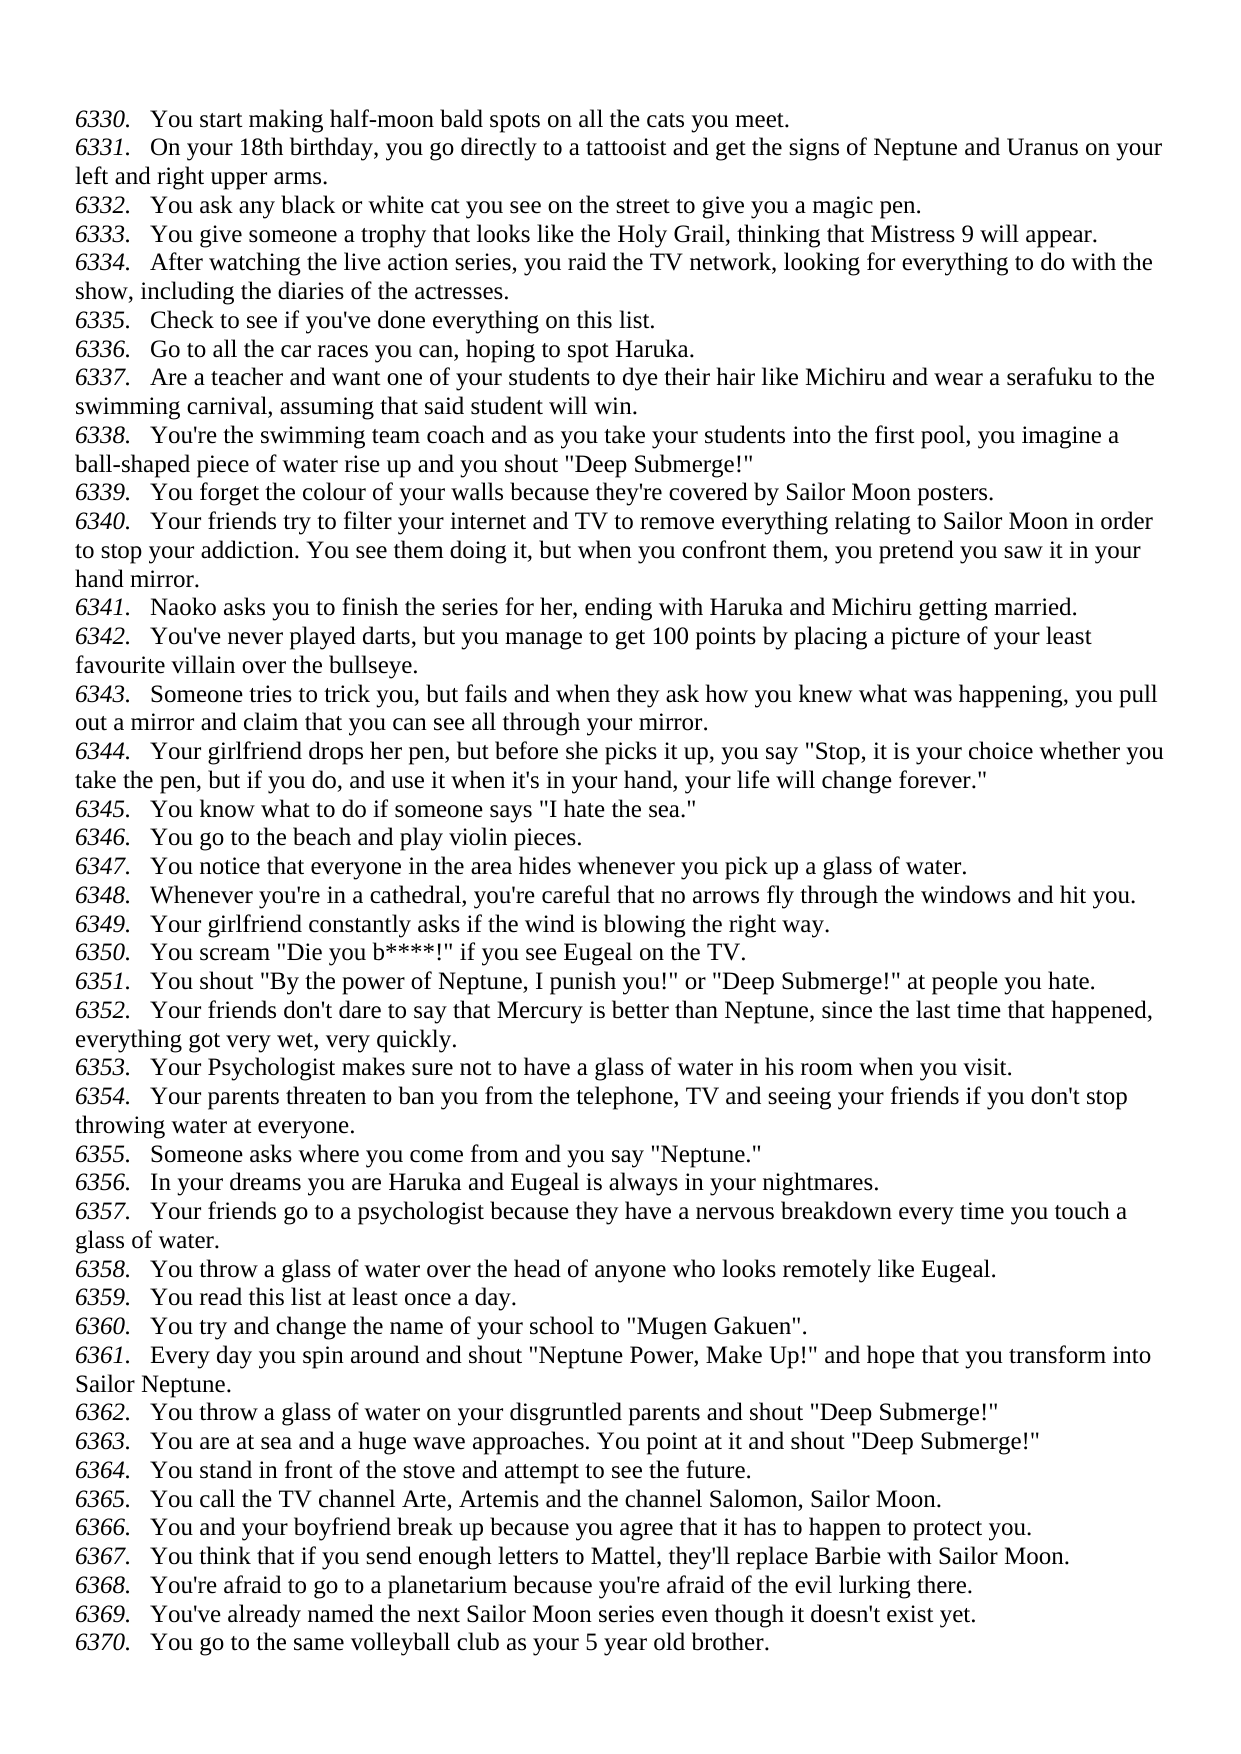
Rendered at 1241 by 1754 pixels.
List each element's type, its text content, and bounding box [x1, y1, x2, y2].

list You're afraid to go to a planetarium because you're afraid of the evil lurking there. [75, 1570, 1165, 1599]
list You scream "Die you b****!" if you see Eugeal on the TV. [75, 937, 1165, 966]
list Someone asks where you come from and you say "Neptune." [75, 1139, 1165, 1167]
list You go to the beach and play violin pieces. [75, 822, 1165, 851]
list You start making half-moon bald spots on all the cats you meet. [75, 104, 1165, 132]
list You try and change the name of your school to "Mugen Gakuen". [75, 1311, 1165, 1340]
list You notice that everyone in the area hides whenever you pick up a glass of water. [75, 851, 1165, 880]
list You throw a glass of water on your disgruntled parents and shout "Deep Submerge!" [75, 1397, 1165, 1426]
list You think that if you send enough letters to Mattel, they'll replace Barbie with Sailor Moon. [75, 1541, 1165, 1570]
list You are at sea and a huge wave approaches. You point at it and shout "Deep Submerge!" [75, 1426, 1165, 1455]
list After watching the live action series, you raid the TV network, looking for everything to do with the show, including the diaries of the actresses. [75, 247, 1165, 305]
list In your dreams you are Haruka and Eugeal is always in your nightmares. [75, 1167, 1165, 1196]
list Every day you spin around and shout "Neptune Power, Make Up!" and hope that you transform into Sailor Neptune. [75, 1340, 1165, 1397]
list You ask any black or white cat you see on the street to give you a magic pen. [75, 190, 1165, 219]
list You go to the same volleyball club as your 5 year old brother. [75, 1627, 1165, 1656]
list Naoko asks you to finish the series for her, ending with Haruka and Michiru getting married. [75, 592, 1165, 621]
list You've already named the next Sailor Moon series even though it doesn't exist yet. [75, 1599, 1165, 1627]
list Go to all the car races you can, hoping to spot Haruka. [75, 334, 1165, 362]
list You know what to do if someone says "I hate the sea." [75, 794, 1165, 822]
list Check to see if you've done everything on this list. [75, 305, 1165, 334]
list Your girlfriend drops her pen, but before she picks it up, you say "Stop, it is your choice whether you take the pen, but if you do, and use it when it's in your hand, your life will change forever." [75, 736, 1165, 794]
list Your friends don't dare to say that Mercury is better than Neptune, since the last time that happened, everything got very wet, very quickly. [75, 995, 1165, 1052]
list You read this list at least once a day. [75, 1282, 1165, 1311]
list You throw a glass of water over the head of anyone who looks remotely like Eugeal. [75, 1254, 1165, 1282]
list You call the TV channel Arte, Artemis and the channel Salomon, Sailor Moon. [75, 1484, 1165, 1512]
list You shout "By the power of Neptune, I punish you!" or "Deep Submerge!" at people you hate. [75, 966, 1165, 995]
list You forget the colour of your walls because they're covered by Sailor Moon posters. [75, 477, 1165, 506]
list Your friends go to a psychologist because they have a nervous breakdown every time you touch a glass of water. [75, 1196, 1165, 1254]
list Your friends try to filter your internet and TV to remove everything relating to Sailor Moon in order to stop your addiction. You see them doing it, but when you confront them, you pretend you saw it in your hand mirror. [75, 506, 1165, 592]
list You're the swimming team coach and as you take your students into the first pool, you imagine a ball-shaped piece of water rise up and you shout "Deep Submerge!" [75, 420, 1165, 477]
list Are a teacher and want one of your students to dye their hair like Michiru and wear a serafuku to the swimming carnival, assuming that said student will win. [75, 362, 1165, 420]
list You and your boyfriend break up because you agree that it has to happen to protect you. [75, 1512, 1165, 1541]
list You've never played darts, but you manage to get 100 points by placing a picture of your least favourite villain over the bullseye. [75, 621, 1165, 679]
list Your Psychologist makes sure not to have a glass of water in his room when you visit. [75, 1052, 1165, 1081]
list Your parents threaten to ban you from the telephone, TV and seeing your friends if you don't stop throwing water at everyone. [75, 1081, 1165, 1139]
list Someone tries to trick you, but fails and when they ask how you knew what was happening, you pull out a mirror and claim that you can see all through your mirror. [75, 679, 1165, 736]
list You stand in front of the stove and attempt to see the future. [75, 1455, 1165, 1484]
list Your girlfriend constantly asks if the wind is blowing the right way. [75, 909, 1165, 937]
list On your 18th birthday, you go directly to a tattooist and get the signs of Neptune and Uranus on your left and right upper arms. [75, 132, 1165, 190]
list Whenever you're in a cathedral, you're careful that no arrows fly through the windows and hit you. [75, 880, 1165, 909]
list You give someone a trophy that looks like the Holy Grail, thinking that Mistress 9 will appear. [75, 219, 1165, 247]
